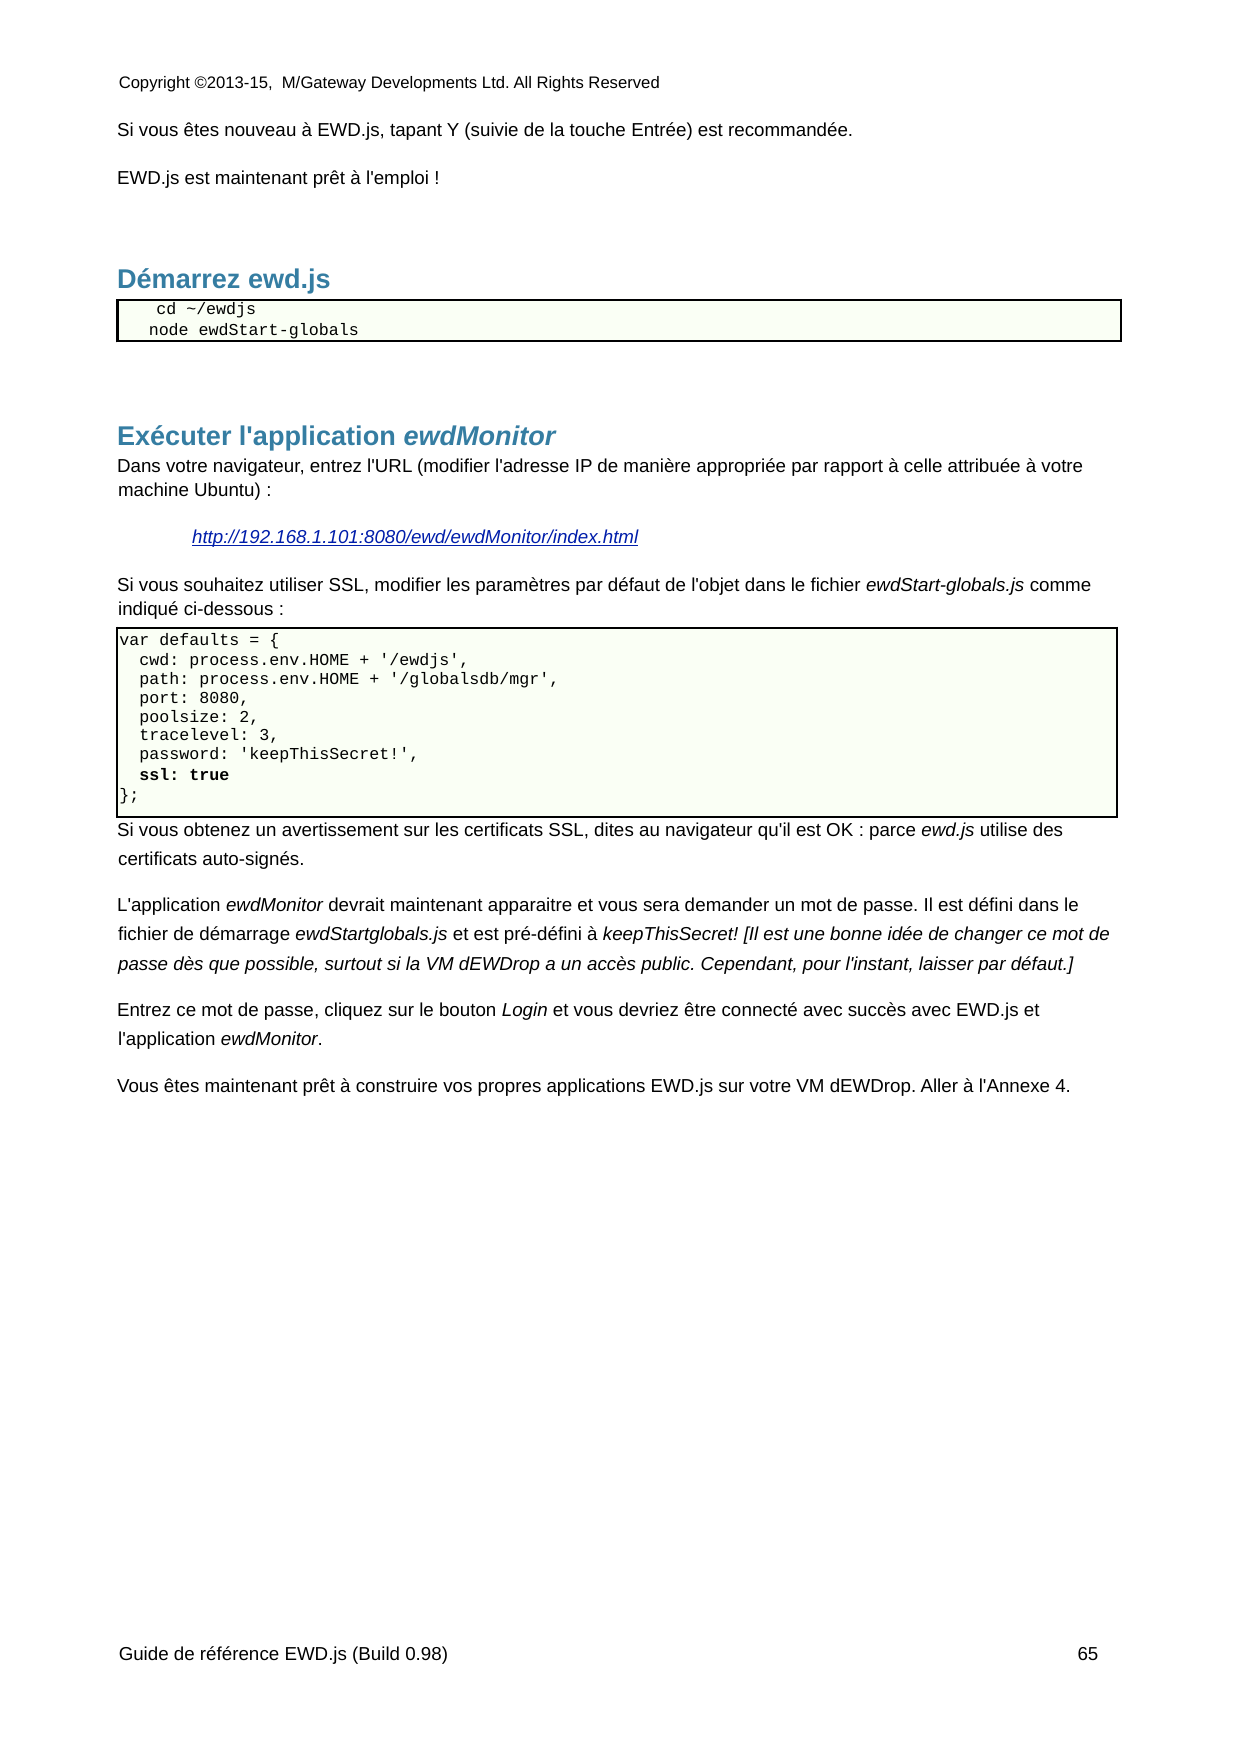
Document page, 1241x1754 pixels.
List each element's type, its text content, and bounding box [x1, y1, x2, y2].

text L'application ewdMonitor devrait maintenant apparaitre et vous sera demander un mot de passe. Il est défini dans le fichier de démarrage ewdStartglobals.js et est pré-défini à keepThisSecret! [Il est une bonne idée de changer ce mot de passe dès que possible, surtout si la VM dEWDrop a un accès public. Cependant, pour l'instant, laisser par défaut.] [117, 894, 1116, 974]
text cd ~/ewdjs node ewdStart-globals [119, 301, 1120, 340]
text http://192.168.1.101:8080/ewd/ewdMonitor/index.html [192, 526, 1120, 548]
text Entrez ce mot de passe, cliquez sur le bouton Login et vous devriez être connecté avec succès avec EWD.js et l'application ewdMonitor. [117, 999, 1116, 1050]
subtitle Exécuter l'application ewdMonitor [117, 419, 1120, 451]
text Vous êtes maintenant prêt à construire vos propres applications EWD.js sur votre VM dEWDrop. Aller à l'Annexe 4. [117, 1075, 1116, 1096]
text Si vous êtes nouveau à EWD.js, tapant Y (suivie de la touche Entrée) est recommandée. [117, 119, 1116, 141]
text Dans votre navigateur, entrez l'URL (modifier l'adresse IP de manière appropriée par rapport à celle attribuée à votre machine Ubuntu) : [117, 455, 1116, 500]
table_header var defaults = { cwd: process.env.HOME + '/ewdjs', path: process.env.HOME + '/globalsdb/mgr', port: 8080, poolsize: 2, tracelevel: 3, password: 'keepThisSecret!', ssl: true }; [118, 629, 1116, 816]
text EWD.js est maintenant prêt à l'emploi ! [117, 167, 1116, 188]
subtitle Démarrez ewd.js [117, 263, 1120, 294]
text Si vous souhaitez utiliser SSL, modifier les paramètres par défaut de l'objet dans le fichier ewdStart-globals.js comme indiqué ci-dessous : [117, 574, 1116, 619]
text Si vous obtenez un avertissement sur les certificats SSL, dites au navigateur qu'il est OK : parce ewd.js utilise des certificats auto-signés. [117, 818, 1116, 869]
